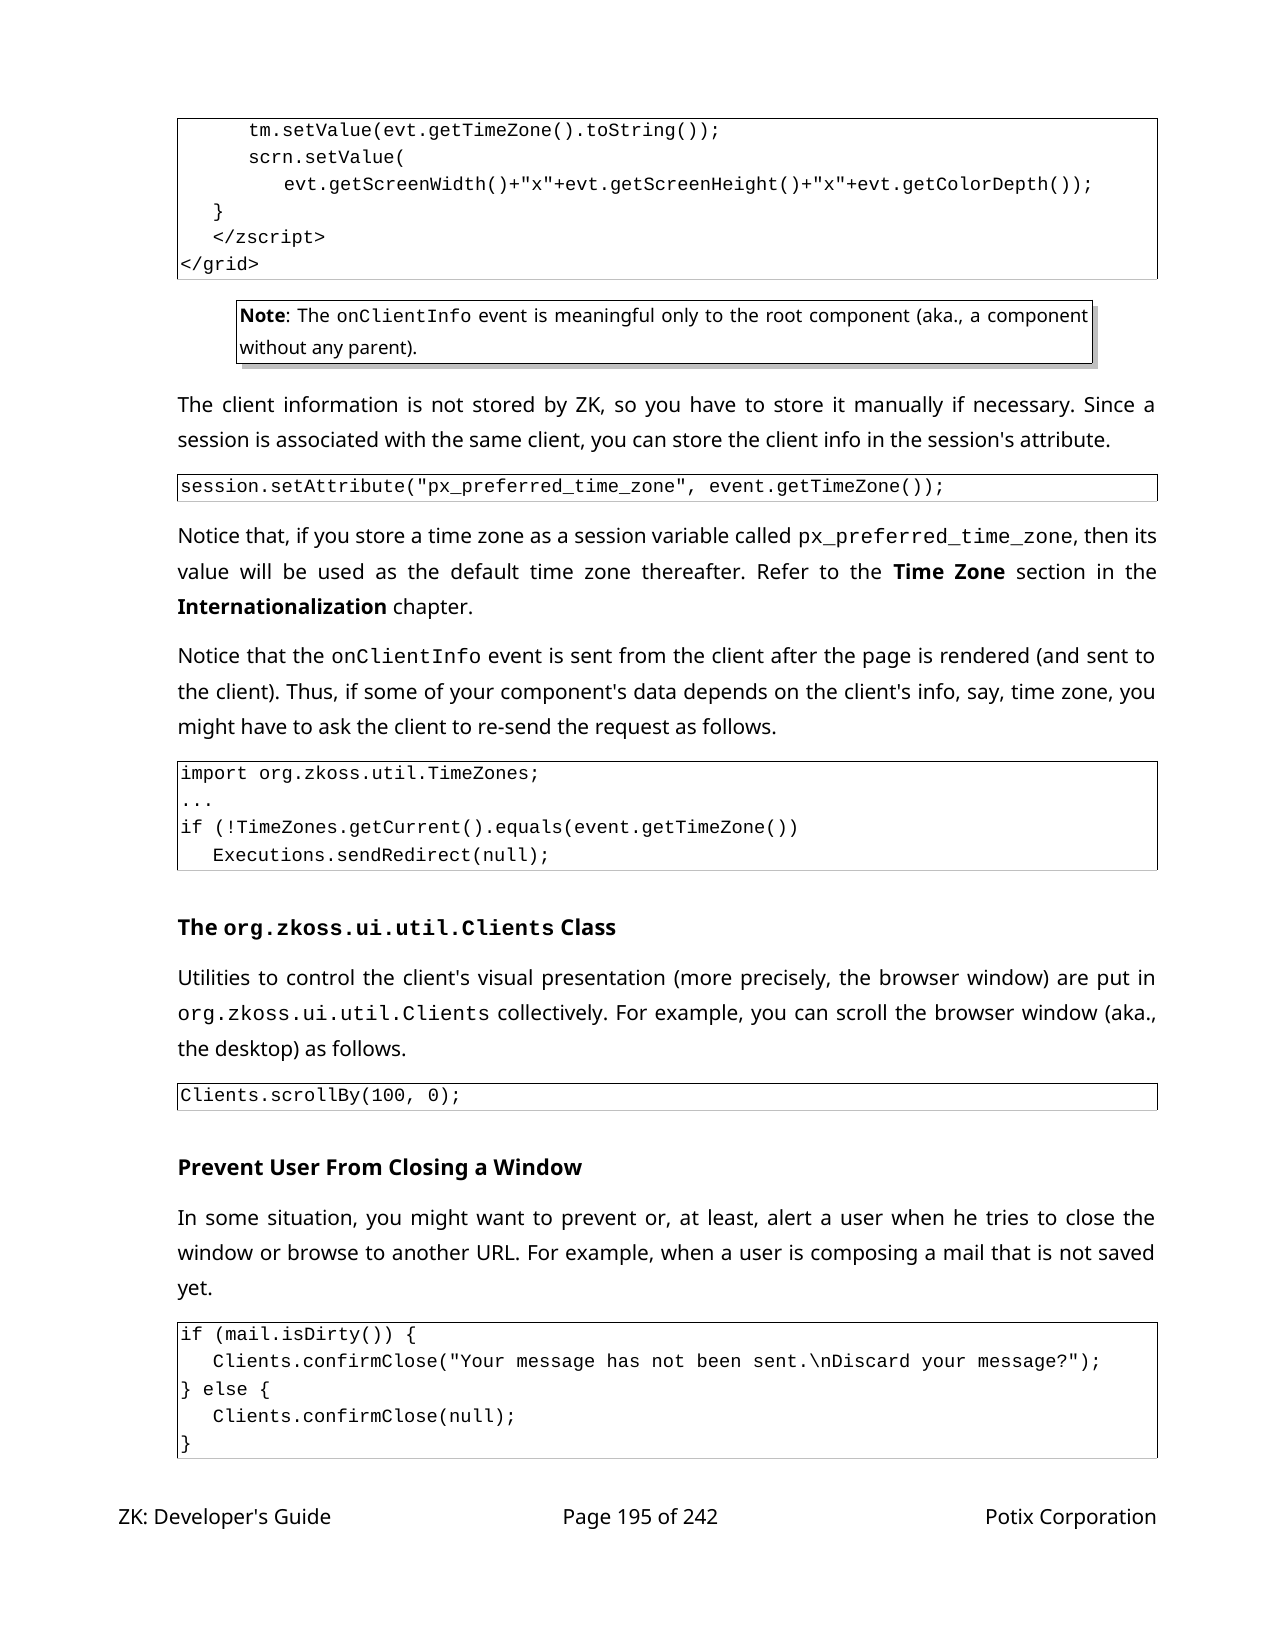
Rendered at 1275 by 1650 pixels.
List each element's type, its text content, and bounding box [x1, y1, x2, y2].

text tm.setValue(evt.getTimeZone().toString()); scrn.setValue( [178, 119, 1157, 169]
text Notice that the onClientInfo event is sent from the client after the page is rendered (and sent to the client). Thus, if some of your component's data depends on the client's info, say, time zone, you might have to ask the client to re-send the request as follows. [177, 641, 1157, 740]
text } else { [178, 1377, 1157, 1401]
text Note: The onClientInfo event is meaningful only to the root component (aka., a component without any parent). [237, 301, 1092, 363]
subtitle The org.zkoss.ui.util.Clients Class [177, 912, 1157, 942]
text if (mail.isDirty()) { [178, 1323, 1157, 1346]
text Utilities to control the client's visual presentation (more precisely, the browser window) are put in org.zkoss.ui.util.Clients collectively. For example, you can scroll the browser window (aka., the desktop) as follows. [177, 963, 1157, 1062]
text evt.getScreenWidth()+"x"+evt.getScreenHeight()+"x"+evt.getColorDepth()); } </zscript> </grid> [178, 172, 1157, 279]
text } [178, 1431, 1157, 1458]
text Executions.sendRedirect(null); [178, 842, 1157, 870]
text if (!TimeZones.getCurrent().equals(event.getTimeZone()) [178, 815, 1157, 839]
subtitle Prevent User From Closing a Window [177, 1152, 1157, 1182]
text Notice that, if you store a time zone as a session variable called px_preferred_time_zone, then its value will be used as the default time zone thereafter. Refer to the Time Zone section in the Internationalization chapter. [177, 522, 1157, 621]
text import org.zkoss.util.TimeZones; [178, 762, 1157, 785]
text session.setAttribute("px_preferred_time_zone", event.getTimeZone()); [178, 475, 1157, 501]
text Clients.confirmClose("Your message has not been sent.\nDiscard your message?"); [178, 1349, 1157, 1374]
text Clients.confirmClose(null); [178, 1404, 1157, 1428]
text Clients.scrollBy(100, 0); [178, 1084, 1157, 1110]
text ... [178, 788, 1157, 812]
text In some situation, you might want to prevent or, at least, alert a user when he tries to close the window or browse to another URL. For example, when a user is composing a mail that is not saved yet. [177, 1203, 1157, 1302]
text The client information is not stored by ZK, so you have to store it manually if necessary. Since a session is associated with the same client, you can store the client info in the session's attribute. [177, 390, 1157, 453]
